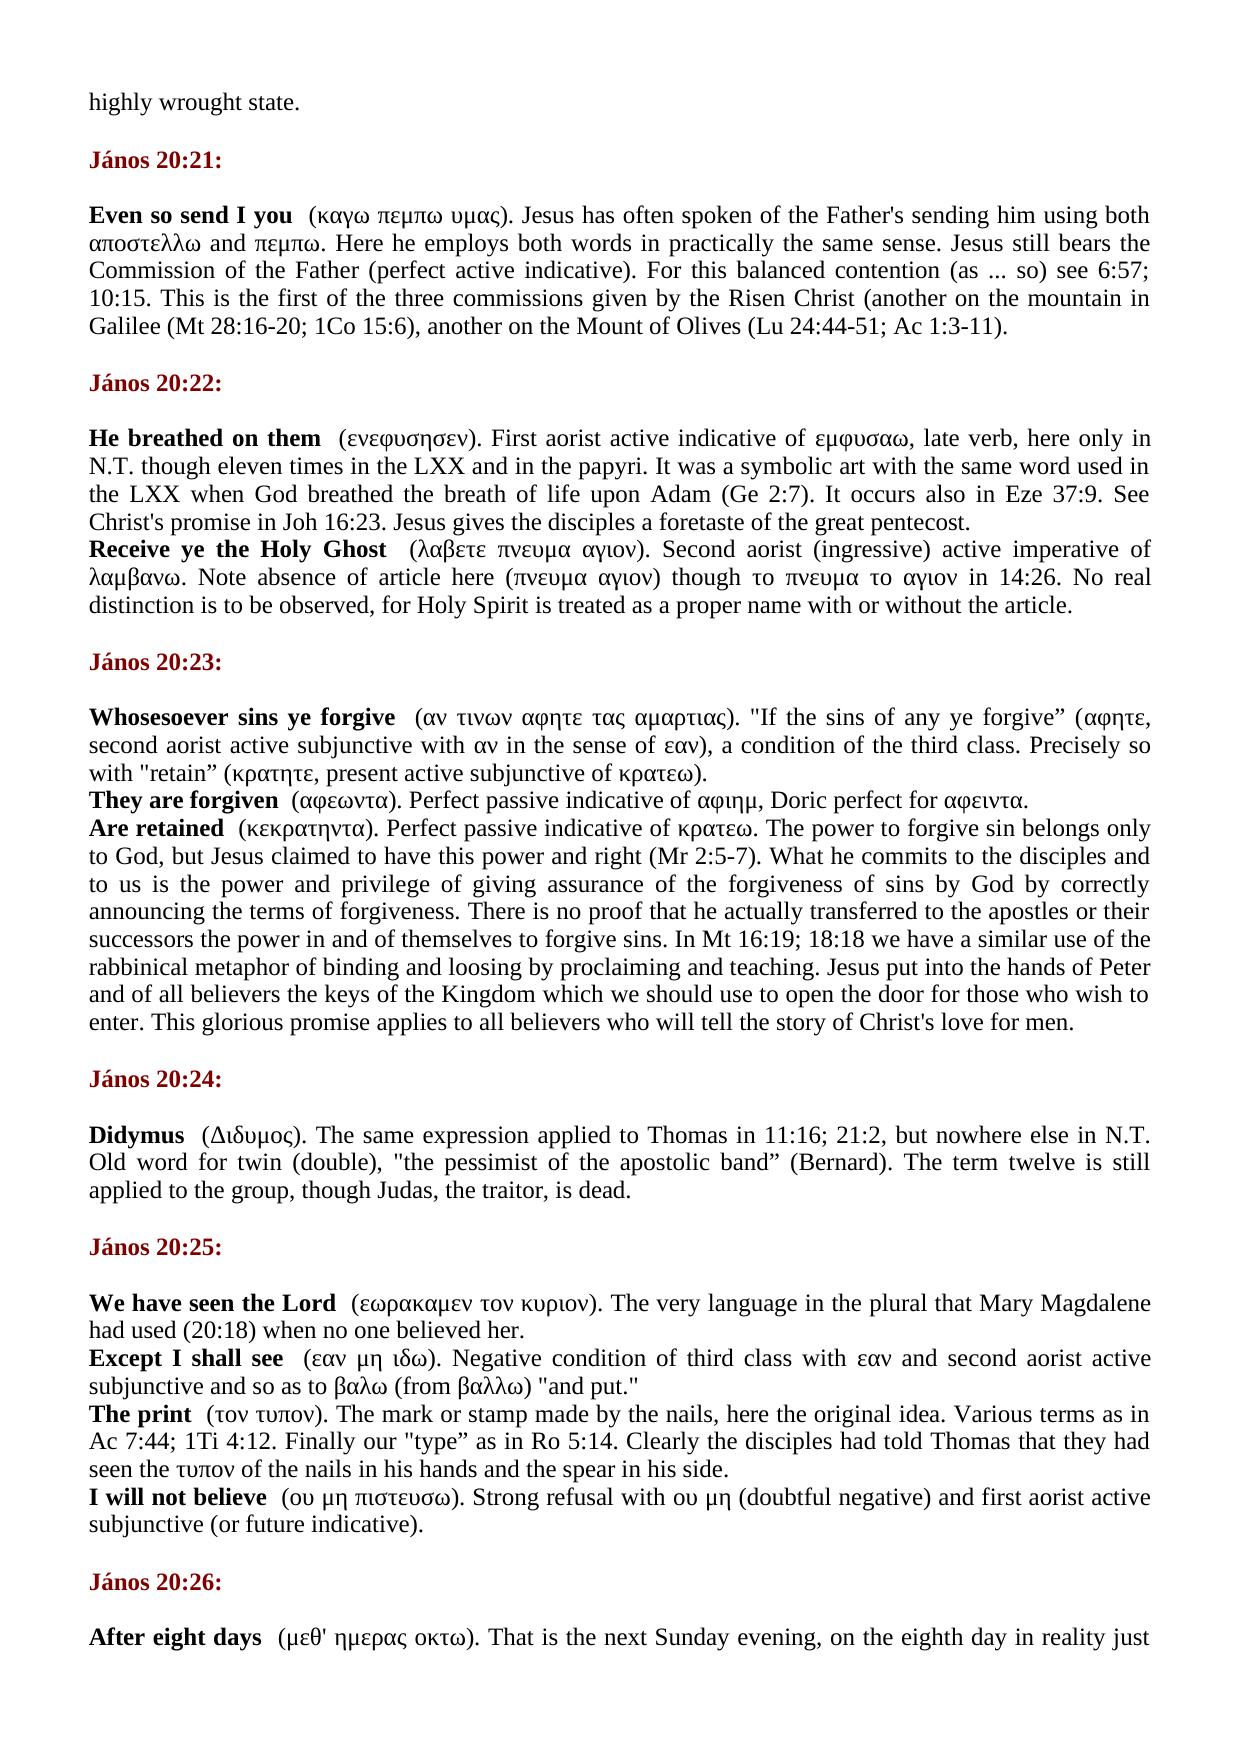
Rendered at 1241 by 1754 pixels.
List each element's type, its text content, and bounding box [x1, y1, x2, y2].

text Didymus (Διδυμος). The same expression applied to Thomas in 11:16; 21:2, but nowhere else in N.T. Old word for twin (double), "the pessimist of the apostolic band” (Bernard). The term twelve is still applied to the group, though Judas, the traitor, is dead. [88, 1121, 1152, 1204]
text János 20:21: [88, 146, 1152, 173]
text Whosesoever sins ye forgive (αν τινων αφητε τας αμαρτιας). "If the sins of any ye forgive” (αφητε, second aorist active subjunctive with αν in the sense of εαν), a condition of the third class. Precisely so with "retain” (κρατητε, present active subjunctive of κρατεω). [88, 703, 1152, 787]
text Even so send I you (καγω πεμπω υμας). Jesus has often spoken of the Father's sending him using both αποστελλω and πεμπω. Here he employs both words in practically the same sense. Jesus still bears the Commission of the Father (perfect active indicative). For this balanced contention (as ... so) see 6:57; 10:15. This is the first of the three commissions given by the Risen Christ (another on the mountain in Galilee (Mt 28:16-20; 1Co 15:6), another on the Mount of Olives (Lu 24:44-51; Ac 1:3-11). [88, 201, 1152, 340]
text Except I shall see (εαν μη ιδω). Negative condition of third class with εαν and second aorist active subjunctive and so as to βαλω (from βαλλω) "and put." [88, 1344, 1152, 1400]
text János 20:22: [88, 369, 1152, 397]
text After eight days (μεθ' ημερας οκτω). That is the next Sunday evening, on the eighth day in reality just [88, 1623, 1152, 1651]
text He breathed on them (ενεφυσησεν). First aorist active indicative of εμφυσαω, late verb, here only in N.T. though eleven times in the LXX and in the papyri. It was a symbolic art with the same word used in the LXX when God breathed the breath of life upon Adam (Ge 2:7). It occurs also in Eze 37:9. See Christ's promise in Joh 16:23. Jesus gives the disciples a foretaste of the great pentecost. [88, 424, 1152, 535]
text They are forgiven (αφεωντα). Perfect passive indicative of αφιημ, Doric perfect for αφειντα. [88, 787, 1152, 814]
text János 20:26: [88, 1568, 1152, 1595]
text Receive ye the Holy Ghost (λαβετε πνευμα αγιον). Second aorist (ingressive) active imperative of λαμβανω. Note absence of article here (πνευμα αγιον) though το πνευμα το αγιον in 14:26. No real distinction is to be observed, for Holy Spirit is treated as a proper name with or without the article. [88, 535, 1152, 618]
text I will not believe (ου μη πιστευσω). Strong refusal with ου μη (doubtful negative) and first aorist active subjunctive (or future indicative). [88, 1483, 1152, 1538]
text highly wrought state. [88, 88, 1152, 116]
text János 20:23: [88, 648, 1152, 676]
text The print (τον τυπον). The mark or stamp made by the nails, here the original idea. Various terms as in Ac 7:44; 1Ti 4:12. Finally our "type” as in Ro 5:14. Clearly the disciples had told Thomas that they had seen the τυπον of the nails in his hands and the spear in his side. [88, 1400, 1152, 1483]
text János 20:25: [88, 1233, 1152, 1261]
text Are retained (κεκρατηντα). Perfect passive indicative of κρατεω. The power to forgive sin belongs only to God, but Jesus claimed to have this power and right (Mr 2:5-7). What he commits to the disciples and to us is the power and privilege of giving assurance of the forgiveness of sins by God by correctly announcing the terms of forgiveness. There is no proof that he actually transferred to the apostles or their successors the power in and of themselves to forgive sins. In Mt 16:19; 18:18 we have a similar use of the rabbinical metaphor of binding and loosing by proclaiming and teaching. Jesus put into the hands of Peter and of all believers the keys of the Kingdom which we should use to open the door for those who wish to enter. This glorious promise applies to all believers who will tell the story of Christ's love for men. [88, 814, 1152, 1036]
text János 20:24: [88, 1065, 1152, 1093]
text We have seen the Lord (εωρακαμεν τον κυριον). The very language in the plural that Mary Magdalene had used (20:18) when no one believed her. [88, 1289, 1152, 1344]
